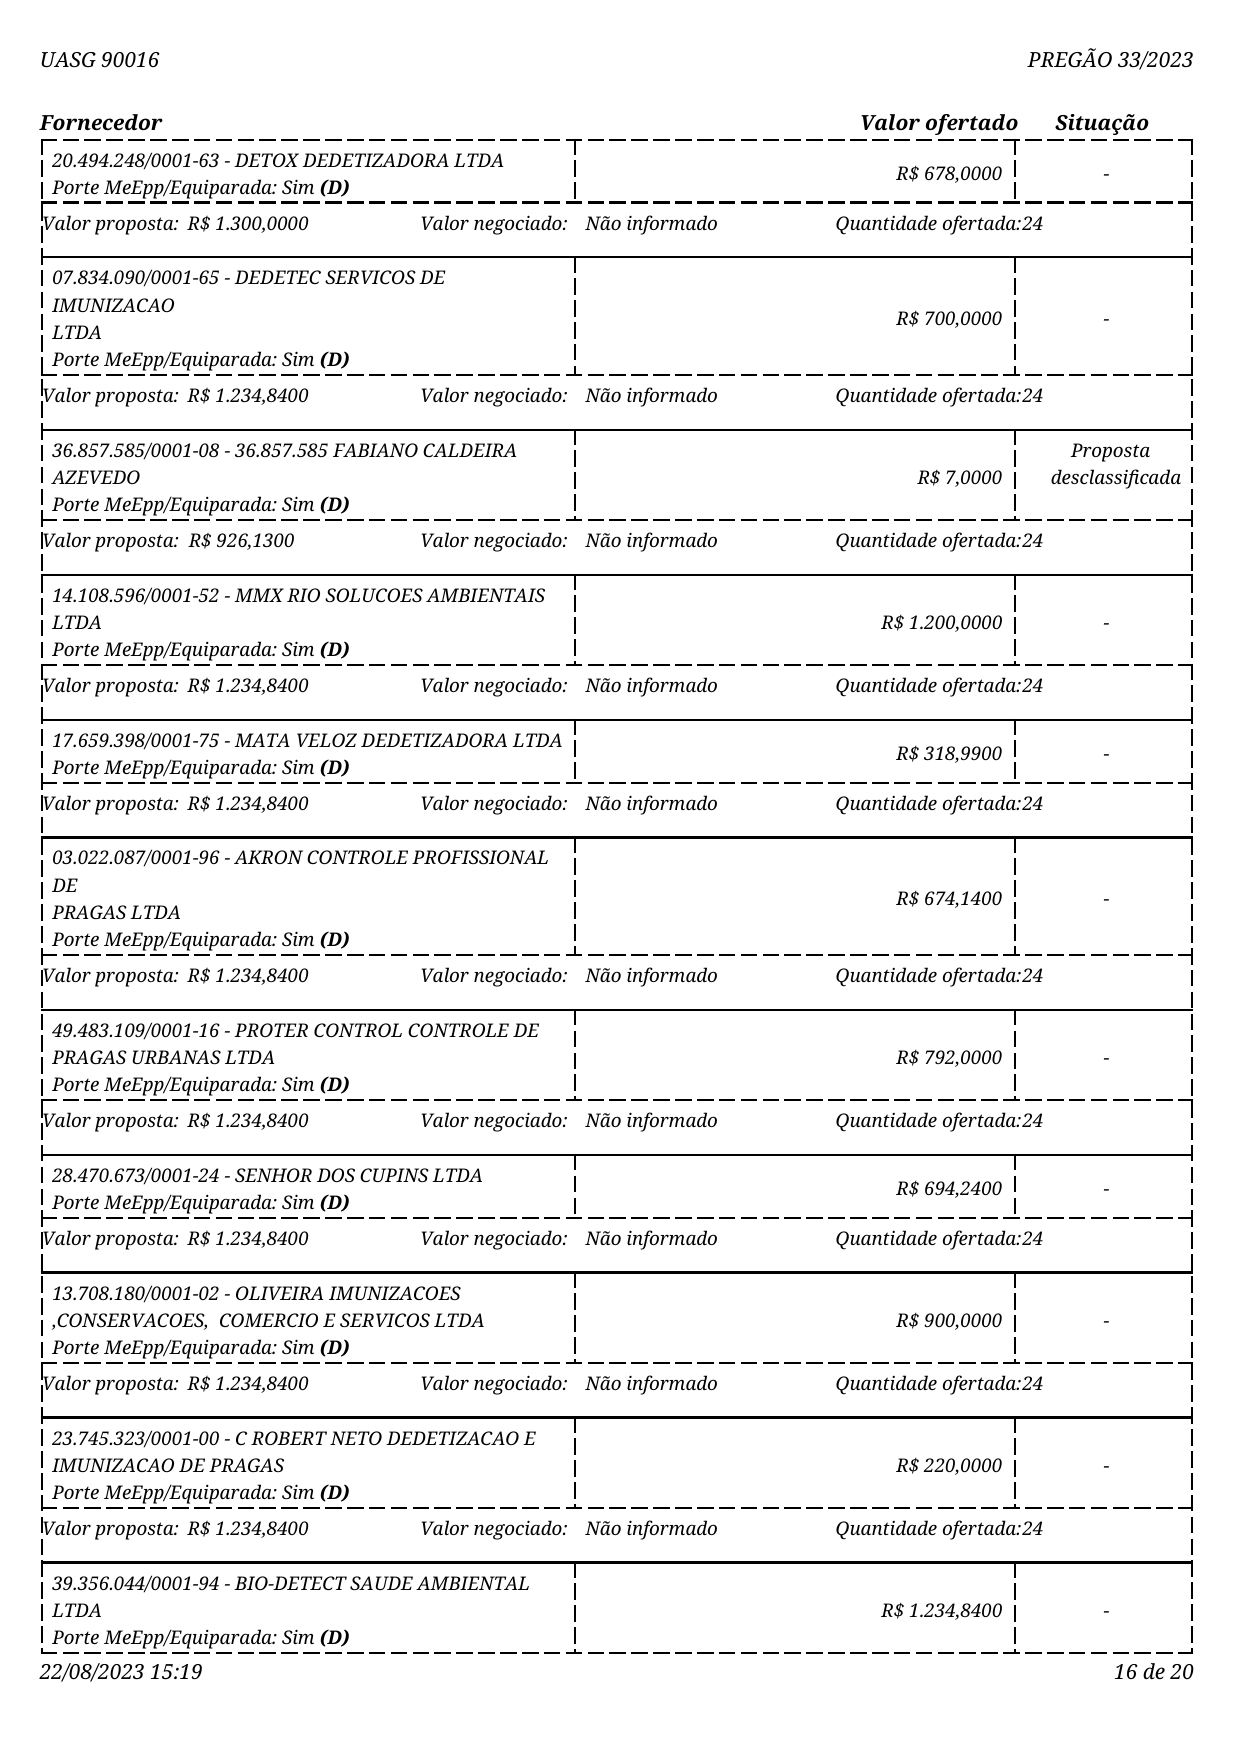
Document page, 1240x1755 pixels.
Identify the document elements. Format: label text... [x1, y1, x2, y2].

table_cell Não informado [575, 201, 835, 256]
table_cell Quantidade ofertada: 24 [835, 954, 1051, 1009]
table_cell [575, 1419, 835, 1507]
table_cell [1015, 721, 1051, 782]
table_cell Não informado [575, 664, 835, 718]
table_cell [1015, 431, 1051, 519]
table_cell [575, 1156, 835, 1217]
table_cell [1051, 1217, 1192, 1271]
table_cell [1051, 782, 1192, 836]
table_header 20.494.248/0001-63 - DETOX DEDETIZADORA LTDA Porte MeEpp/Equiparada: Sim (D) [42, 139, 575, 201]
table_cell [1015, 258, 1051, 374]
table_cell - [1051, 258, 1192, 374]
table_cell Valor proposta: R$ 1.300,0000 Valor negociado: [42, 201, 575, 256]
table_cell [1051, 1099, 1192, 1154]
table_cell R$ 694,2400 [835, 1156, 1014, 1217]
table_cell - [1051, 576, 1192, 664]
table_cell Valor proposta: R$ 926,1300 Valor negociado: [42, 519, 575, 573]
table_cell R$ 1.234,8400 [835, 1564, 1014, 1652]
table_cell Valor proposta: R$ 1.234,8400 Valor negociado: [42, 1217, 575, 1271]
table_cell Não informado [575, 1217, 835, 1271]
table_cell Valor proposta: R$ 1.234,8400 Valor negociado: [42, 1507, 575, 1561]
table_cell Quantidade ofertada: 24 [835, 664, 1051, 718]
table_cell [1015, 1419, 1051, 1507]
table_cell Quantidade ofertada: 24 [835, 1507, 1051, 1561]
table_cell Não informado [575, 519, 835, 573]
table_cell R$ 220,0000 [835, 1419, 1014, 1507]
table_cell Não informado [575, 954, 835, 1009]
table_cell [1015, 576, 1051, 664]
table_cell Valor proposta: R$ 1.234,8400 Valor negociado: [42, 954, 575, 1009]
table_cell Quantidade ofertada: 24 [835, 201, 1051, 256]
table_cell [1051, 664, 1192, 718]
table_header R$ 678,0000 [835, 139, 1014, 201]
table_cell [1051, 201, 1192, 256]
table_cell Não informado [575, 374, 835, 428]
table_cell - [1051, 1011, 1192, 1099]
table_cell [1051, 1507, 1192, 1561]
table_cell [575, 258, 835, 374]
table_cell 13.708.180/0001-02 - OLIVEIRA IMUNIZACOES ,CONSERVACOES, COMERCIO E SERVICOS LTDA Porte MeEpp/Equiparada: Sim (D) [42, 1274, 575, 1362]
table_cell [575, 576, 835, 664]
table_cell Quantidade ofertada: 24 [835, 1362, 1051, 1416]
table_cell - [1051, 1564, 1192, 1652]
table_cell R$ 7,0000 [835, 431, 1014, 519]
table_cell R$ 792,0000 [835, 1011, 1014, 1099]
table_cell Valor proposta: R$ 1.234,8400 Valor negociado: [42, 374, 575, 428]
table_cell 07.834.090/0001-65 - DEDETEC SERVICOS DE IMUNIZACAO LTDA Porte MeEpp/Equiparada: Sim (D) [42, 258, 575, 374]
table_cell 36.857.585/0001-08 - 36.857.585 FABIANO CALDEIRA AZEVEDO Porte MeEpp/Equiparada: Sim (D) [42, 431, 575, 519]
table_cell 23.745.323/0001-00 - C ROBERT NETO DEDETIZACAO E IMUNIZACAO DE PRAGAS Porte MeEpp/Equiparada: Sim (D) [42, 1419, 575, 1507]
table_cell [1051, 1362, 1192, 1416]
table_cell - [1051, 839, 1192, 954]
table_cell Quantidade ofertada: 24 [835, 1099, 1051, 1154]
table_cell Quantidade ofertada: 24 [835, 1217, 1051, 1271]
table_cell [575, 839, 835, 954]
table_cell - [1051, 1156, 1192, 1217]
table_cell Valor proposta: R$ 1.234,8400 Valor negociado: [42, 782, 575, 836]
table_cell Não informado [575, 1507, 835, 1561]
table_cell - [1051, 1419, 1192, 1507]
table_cell [575, 1274, 835, 1362]
table_cell 39.356.044/0001-94 - BIO-DETECT SAUDE AMBIENTAL LTDA Porte MeEpp/Equiparada: Sim (D) [42, 1564, 575, 1652]
table_header [1015, 139, 1051, 201]
table_cell R$ 700,0000 [835, 258, 1014, 374]
table_cell Valor proposta: R$ 1.234,8400 Valor negociado: [42, 664, 575, 718]
table_cell 49.483.109/0001-16 - PROTER CONTROL CONTROLE DE PRAGAS URBANAS LTDA Porte MeEpp/Equiparada: Sim (D) [42, 1011, 575, 1099]
table_header [575, 139, 835, 201]
table_cell [575, 1011, 835, 1099]
table_cell [1015, 1156, 1051, 1217]
table_cell Não informado [575, 782, 835, 836]
table_cell 28.470.673/0001-24 - SENHOR DOS CUPINS LTDA Porte MeEpp/Equiparada: Sim (D) [42, 1156, 575, 1217]
table_cell 14.108.596/0001-52 - MMX RIO SOLUCOES AMBIENTAIS LTDA Porte MeEpp/Equiparada: Sim (D) [42, 576, 575, 664]
table_cell [575, 431, 835, 519]
table_cell [575, 1564, 835, 1652]
table_cell Valor proposta: R$ 1.234,8400 Valor negociado: [42, 1099, 575, 1154]
table_header - [1051, 139, 1192, 201]
table_cell Quantidade ofertada: 24 [835, 374, 1051, 428]
table_cell [1051, 519, 1192, 573]
table_cell [1051, 374, 1192, 428]
table_cell Não informado [575, 1099, 835, 1154]
table_cell R$ 900,0000 [835, 1274, 1014, 1362]
table_cell [1015, 1564, 1051, 1652]
table_cell 17.659.398/0001-75 - MATA VELOZ DEDETIZADORA LTDA Porte MeEpp/Equiparada: Sim (D) [42, 721, 575, 782]
table_cell Não informado [575, 1362, 835, 1416]
text Fornecedor Valor ofertado Situação [39, 108, 1196, 136]
table_cell [1015, 839, 1051, 954]
table_cell [1015, 1011, 1051, 1099]
table_cell Proposta desclassificada [1051, 431, 1192, 519]
table_cell [1015, 1274, 1051, 1362]
table_cell R$ 318,9900 [835, 721, 1014, 782]
table_cell [1051, 954, 1192, 1009]
table_cell Quantidade ofertada: 24 [835, 782, 1051, 836]
table_cell - [1051, 721, 1192, 782]
table_cell [575, 721, 835, 782]
table_cell 03.022.087/0001-96 - AKRON CONTROLE PROFISSIONAL DE PRAGAS LTDA Porte MeEpp/Equiparada: Sim (D) [42, 839, 575, 954]
table_cell R$ 674,1400 [835, 839, 1014, 954]
table_cell Quantidade ofertada: 24 [835, 519, 1051, 573]
table_cell Valor proposta: R$ 1.234,8400 Valor negociado: [42, 1362, 575, 1416]
table_cell - [1051, 1274, 1192, 1362]
table_cell R$ 1.200,0000 [835, 576, 1014, 664]
